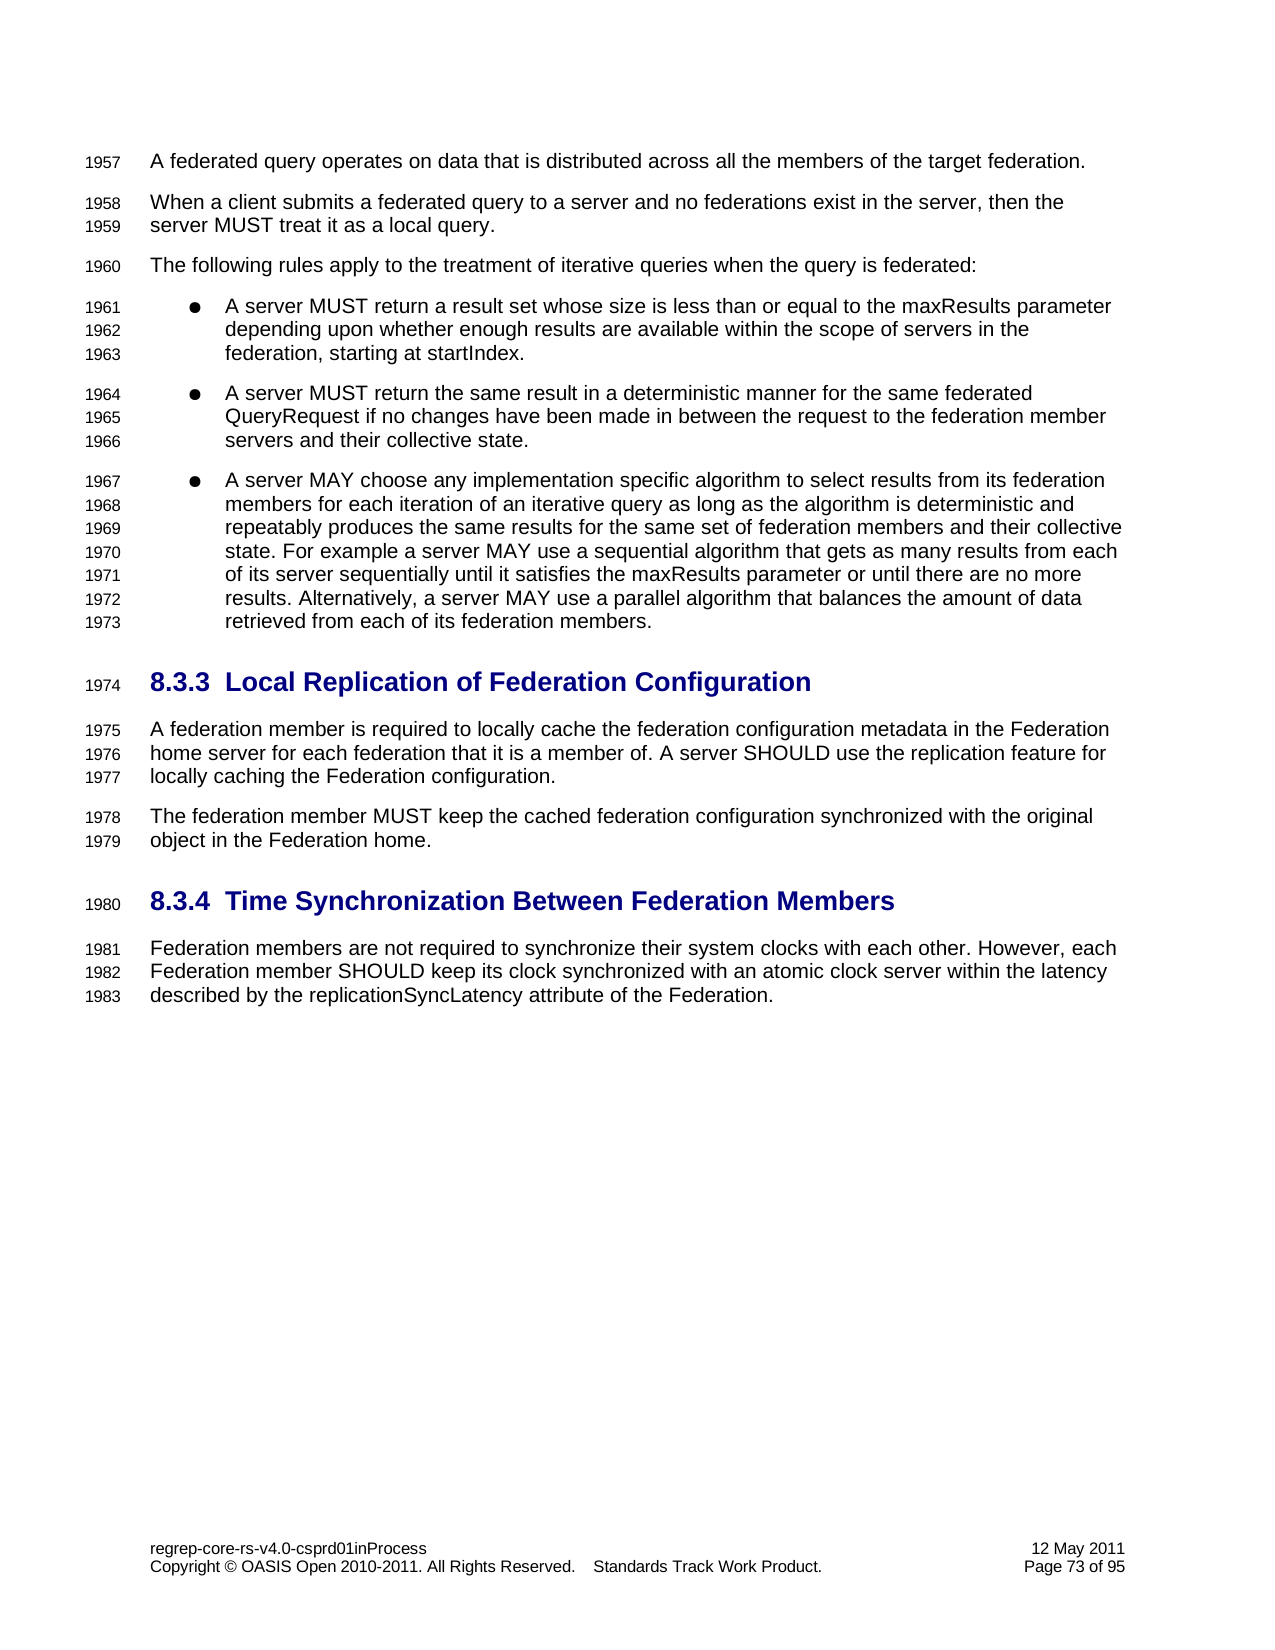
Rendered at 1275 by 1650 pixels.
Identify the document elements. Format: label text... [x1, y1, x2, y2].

text The following rules apply to the treatment of iterative queries when the query is federated: [150, 254, 1125, 277]
text A federation member is required to locally cache the federation configuration metadata in the Federation home server for each federation that it is a member of. A server SHOULD use the replication feature for locally caching the Federation configuration. [150, 718, 1125, 788]
text Federation members are not required to synchronize their system clocks with each other. However, each Federation member SHOULD keep its clock synchronized with an atomic clock server within the latency described by the replicationSyncLatency attribute of the Federation. [150, 936, 1125, 1007]
text When a client submits a federated query to a server and no federations exist in the server, then the server MUST treat it as a local query. [150, 190, 1125, 237]
text A federated query operates on data that is distributed across all the members of the target federation. [150, 150, 1125, 173]
text The federation member MUST keep the cached federation configuration synchronized with the original object in the Federation home. [150, 805, 1125, 852]
subtitle Time Synchronization Between Federation Members [150, 885, 1125, 915]
subtitle Local Replication of Federation Configuration [150, 667, 1125, 697]
list A server MAY choose any implementation specific algorithm to select results from its federation members for each iteration of an iterative query as long as the algorithm is deterministic and repeatably produces the same results for the same set of federation members and their collective state. For example a server MAY use a sequential algorithm that gets as many results from each of its server sequentially until it satisfies the maxResults parameter or until there are no more results. Alternatively, a server MAY use a parallel algorithm that balances the amount of data retrieved from each of its federation members. [187, 469, 1125, 633]
list A server MUST return the same result in a deterministic manner for the same federated QueryRequest if no changes have been made in between the request to the federation member servers and their collective state. [187, 381, 1125, 452]
list A server MUST return a result set whose size is less than or equal to the maxResults parameter depending upon whether enough results are available within the scope of servers in the federation, starting at startIndex. [187, 294, 1125, 365]
